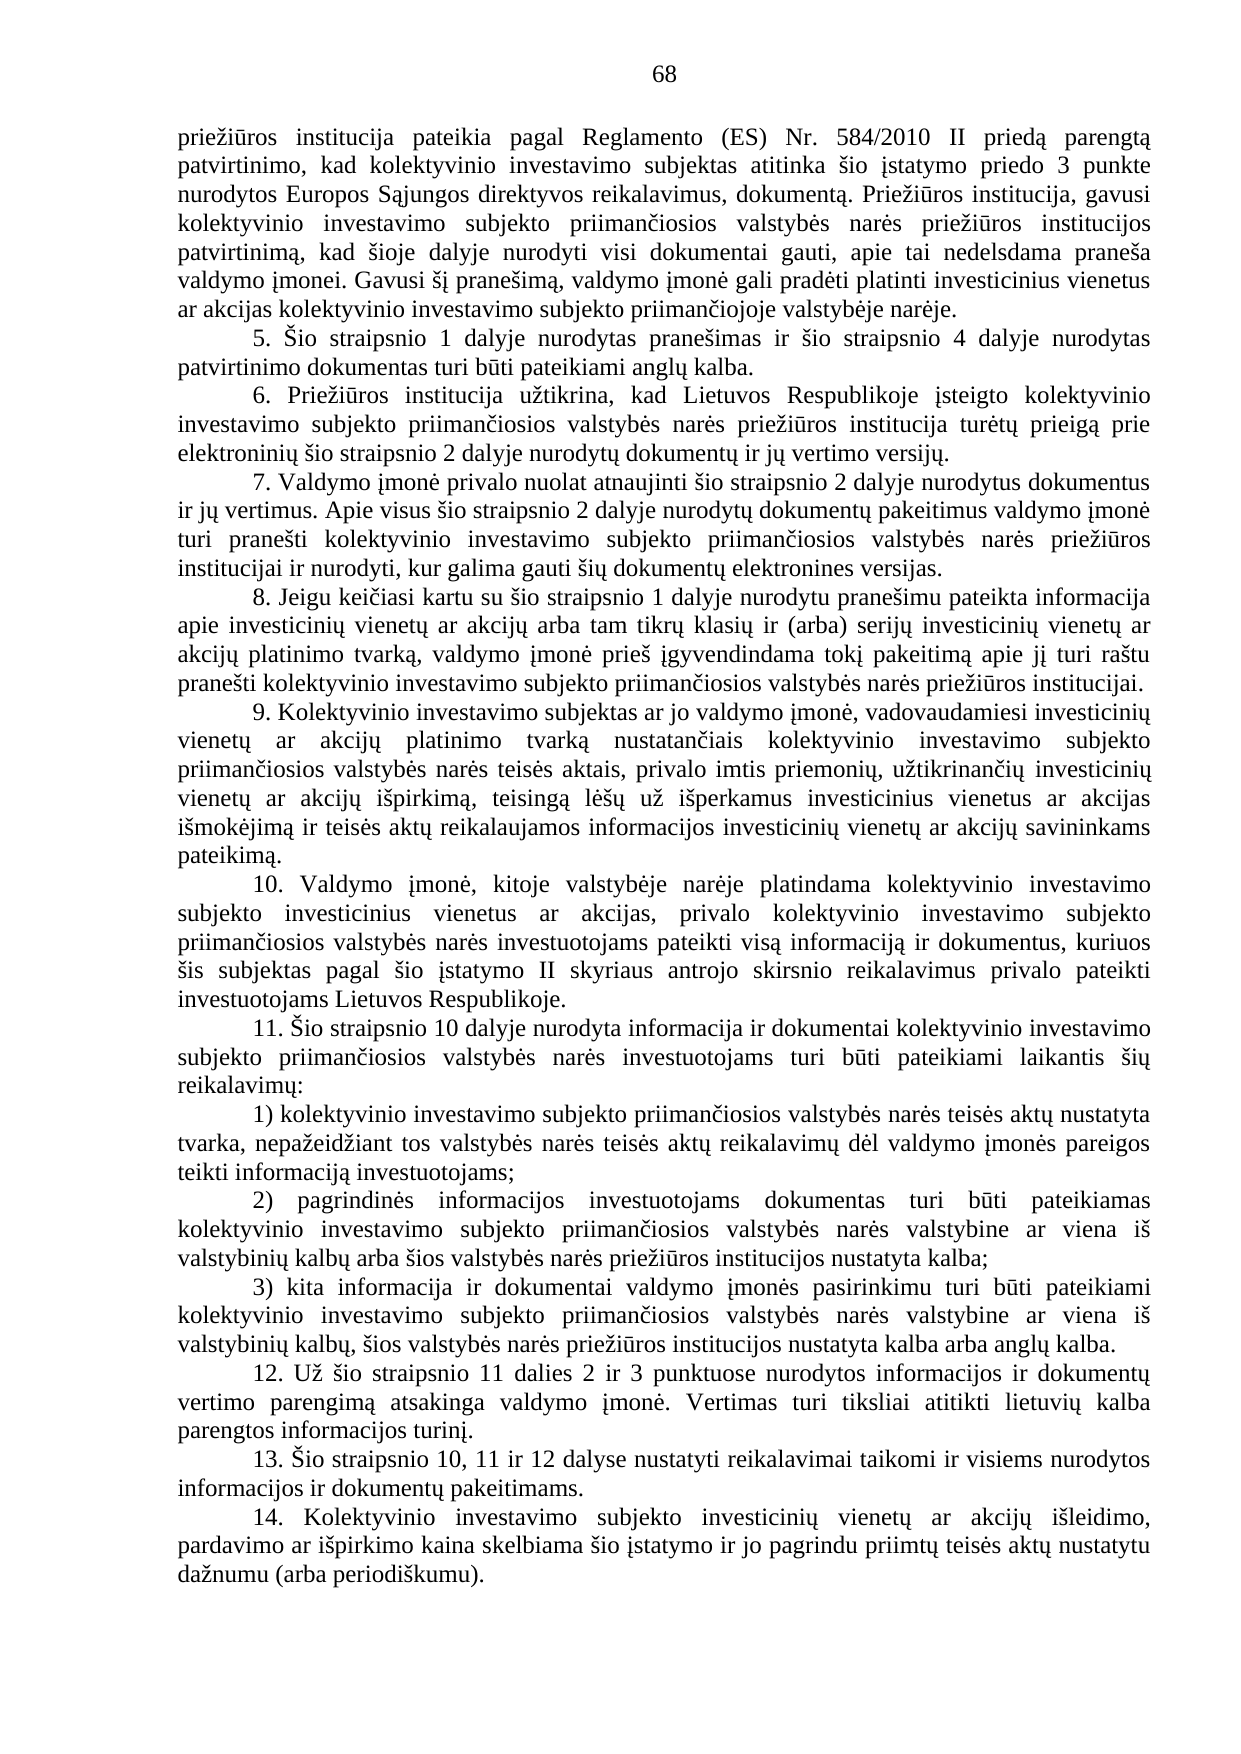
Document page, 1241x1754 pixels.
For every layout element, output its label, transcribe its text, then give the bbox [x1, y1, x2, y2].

text 6. Priežiūros institucija užtikrina, kad Lietuvos Respublikoje įsteigto kolektyvinio investavimo subjekto priimančiosios valstybės narės priežiūros institucija turėtų prieigą prie elektroninių šio straipsnio 2 dalyje nurodytų dokumentų ir jų vertimo versijų. [177, 381, 1152, 467]
text 11. Šio straipsnio 10 dalyje nurodyta informacija ir dokumentai kolektyvinio investavimo subjekto priimančiosios valstybės narės investuotojams turi būti pateikiami laikantis šių reikalavimų: [177, 1013, 1152, 1099]
text 13. Šio straipsnio 10, 11 ir 12 dalyse nustatyti reikalavimai taikomi ir visiems nurodytos informacijos ir dokumentų pakeitimams. [177, 1444, 1152, 1502]
text 9. Kolektyvinio investavimo subjektas ar jo valdymo įmonė, vadovaudamiesi investicinių vienetų ar akcijų platinimo tvarką nustatančiais kolektyvinio investavimo subjekto priimančiosios valstybės narės teisės aktais, privalo imtis priemonių, užtikrinančių investicinių vienetų ar akcijų išpirkimą, teisingą lėšų už išperkamus investicinius vienetus ar akcijas išmokėjimą ir teisės aktų reikalaujamos informacijos investicinių vienetų ar akcijų savininkams pateikimą. [177, 697, 1152, 869]
text 8. Jeigu keičiasi kartu su šio straipsnio 1 dalyje nurodytu pranešimu pateikta informacija apie investicinių vienetų ar akcijų arba tam tikrų klasių ir (arba) serijų investicinių vienetų ar akcijų platinimo tvarką, valdymo įmonė prieš įgyvendindama tokį pakeitimą apie jį turi raštu pranešti kolektyvinio investavimo subjekto priimančiosios valstybės narės priežiūros institucijai. [177, 582, 1152, 697]
text 2) pagrindinės informacijos investuotojams dokumentas turi būti pateikiamas kolektyvinio investavimo subjekto priimančiosios valstybės narės valstybine ar viena iš valstybinių kalbų arba šios valstybės narės priežiūros institucijos nustatyta kalba; [177, 1186, 1152, 1272]
text priežiūros institucija pateikia pagal Reglamento (ES) Nr. 584/2010 II priedą parengtą patvirtinimo, kad kolektyvinio investavimo subjektas atitinka šio įstatymo priedo 3 punkte nurodytos Europos Sąjungos direktyvos reikalavimus, dokumentą. Priežiūros institucija, gavusi kolektyvinio investavimo subjekto priimančiosios valstybės narės priežiūros institucijos patvirtinimą, kad šioje dalyje nurodyti visi dokumentai gauti, apie tai nedelsdama praneša valdymo įmonei. Gavusi šį pranešimą, valdymo įmonė gali pradėti platinti investicinius vienetus ar akcijas kolektyvinio investavimo subjekto priimančiojoje valstybėje narėje. [177, 122, 1152, 323]
text 1) kolektyvinio investavimo subjekto priimančiosios valstybės narės teisės aktų nustatyta tvarka, nepažeidžiant tos valstybės narės teisės aktų reikalavimų dėl valdymo įmonės pareigos teikti informaciją investuotojams; [177, 1099, 1152, 1186]
text 7. Valdymo įmonė privalo nuolat atnaujinti šio straipsnio 2 dalyje nurodytus dokumentus ir jų vertimus. Apie visus šio straipsnio 2 dalyje nurodytų dokumentų pakeitimus valdymo įmonė turi pranešti kolektyvinio investavimo subjekto priimančiosios valstybės narės priežiūros institucijai ir nurodyti, kur galima gauti šių dokumentų elektronines versijas. [177, 467, 1152, 582]
text 5. Šio straipsnio 1 dalyje nurodytas pranešimas ir šio straipsnio 4 dalyje nurodytas patvirtinimo dokumentas turi būti pateikiami anglų kalba. [177, 323, 1152, 381]
text 14. Kolektyvinio investavimo subjekto investicinių vienetų ar akcijų išleidimo, pardavimo ar išpirkimo kaina skelbiama šio įstatymo ir jo pagrindu priimtų teisės aktų nustatytu dažnumu (arba periodiškumu). [177, 1502, 1152, 1588]
text 12. Už šio straipsnio 11 dalies 2 ir 3 punktuose nurodytos informacijos ir dokumentų vertimo parengimą atsakinga valdymo įmonė. Vertimas turi tiksliai atitikti lietuvių kalba parengtos informacijos turinį. [177, 1358, 1152, 1444]
text 3) kita informacija ir dokumentai valdymo įmonės pasirinkimu turi būti pateikiami kolektyvinio investavimo subjekto priimančiosios valstybės narės valstybine ar viena iš valstybinių kalbų, šios valstybės narės priežiūros institucijos nustatyta kalba arba anglų kalba. [177, 1272, 1152, 1358]
text 10. Valdymo įmonė, kitoje valstybėje narėje platindama kolektyvinio investavimo subjekto investicinius vienetus ar akcijas, privalo kolektyvinio investavimo subjekto priimančiosios valstybės narės investuotojams pateikti visą informaciją ir dokumentus, kuriuos šis subjektas pagal šio įstatymo II skyriaus antrojo skirsnio reikalavimus privalo pateikti investuotojams Lietuvos Respublikoje. [177, 869, 1152, 1013]
